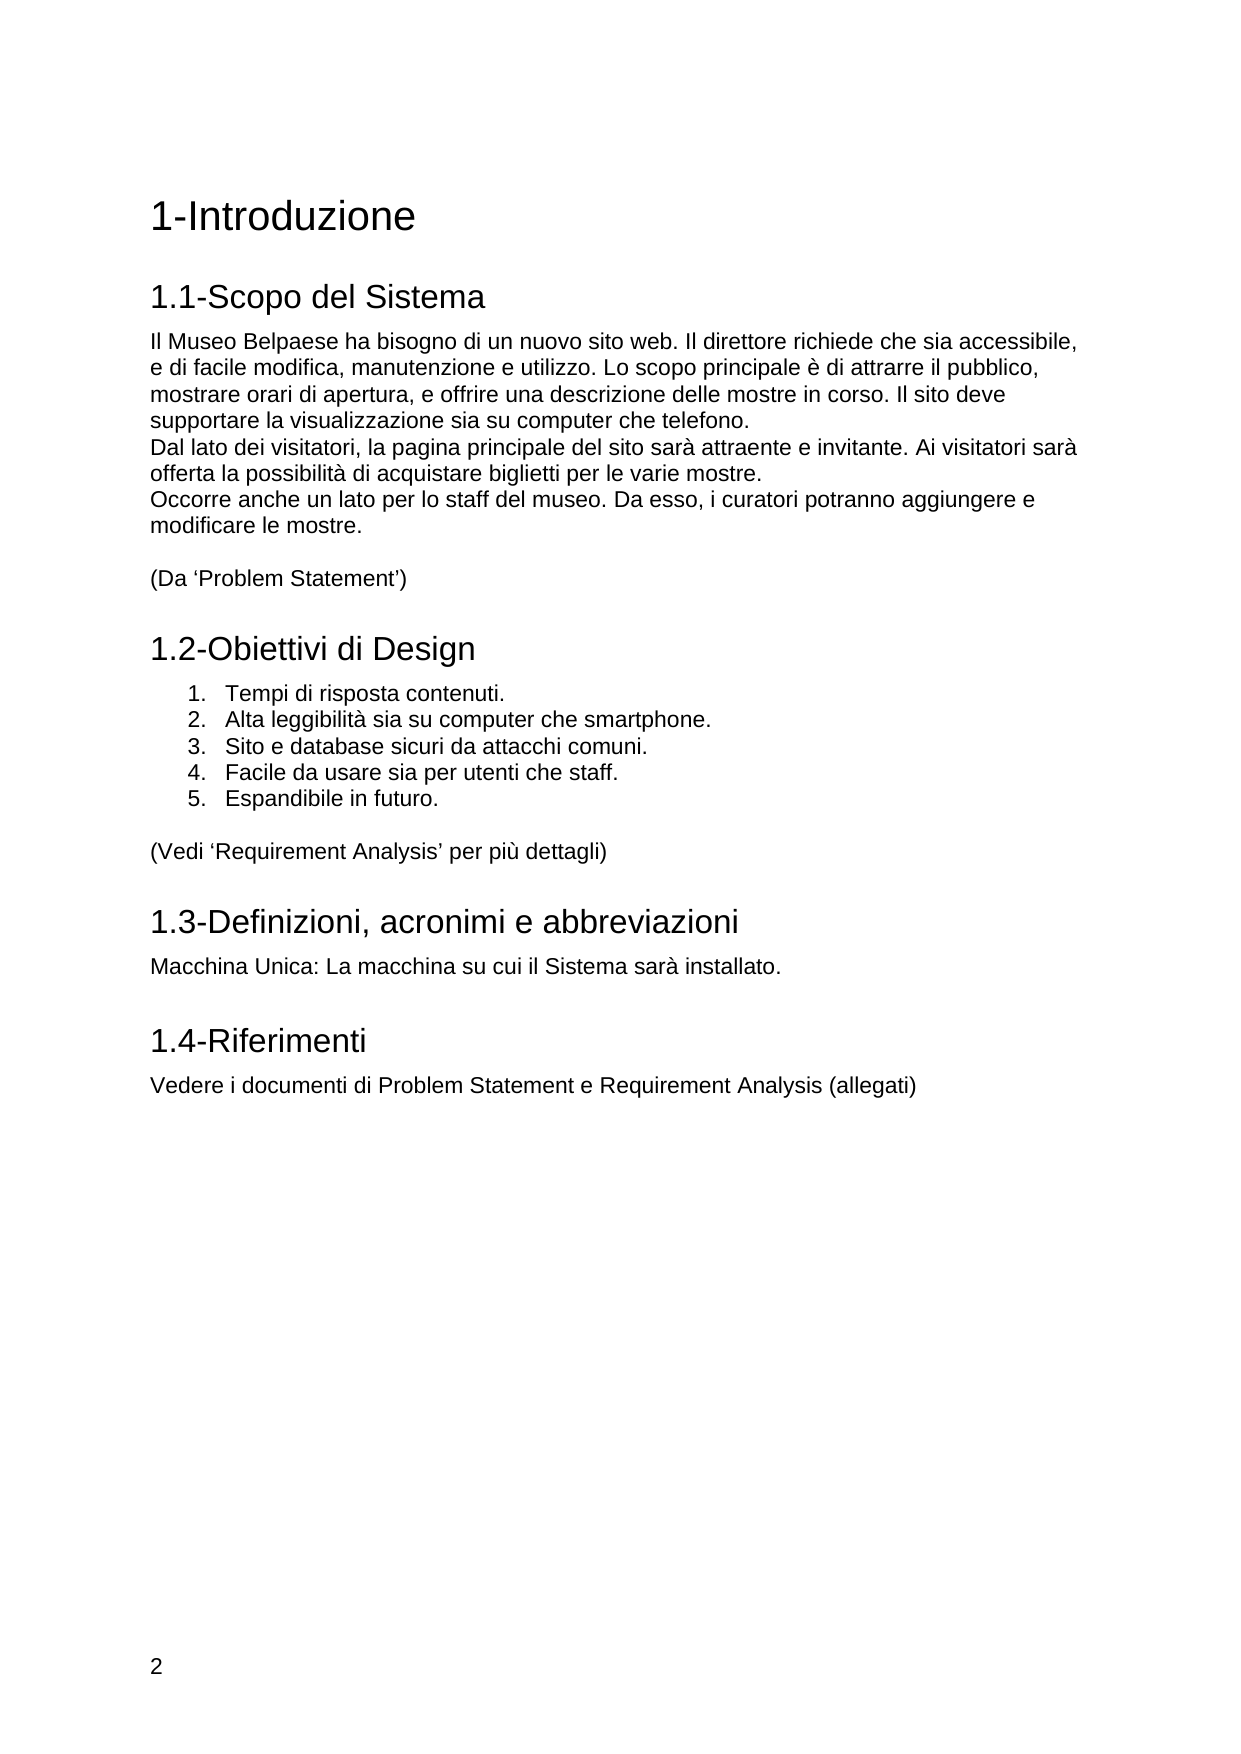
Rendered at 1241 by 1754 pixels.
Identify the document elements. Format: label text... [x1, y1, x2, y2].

subtitle 1.3-Definizioni, acronimi e abbreviazioni [150, 902, 1090, 940]
list Facile da usare sia per utenti che staff. [187, 759, 1090, 785]
subtitle 1.4-Riferimenti [150, 1021, 1090, 1059]
subtitle 1.2-Obiettivi di Design [150, 629, 1090, 667]
list Tempi di risposta contenuti. [187, 680, 1090, 706]
text (Vedi ‘Requirement Analysis’ per più dettagli) [150, 838, 1090, 864]
text (Da ‘Problem Statement’) [150, 565, 1090, 592]
text Il Museo Belpaese ha bisogno di un nuovo sito web. Il direttore richiede che sia accessibile, e di facile modifica, manutenzione e utilizzo. Lo scopo principale è di attrarre il pubblico, mostrare orari di apertura, e offrire una descrizione delle mostre in corso. Il sito deve supportare la visualizzazione sia su computer che telefono. [150, 328, 1090, 433]
text Vedere i documenti di Problem Statement e Requirement Analysis (allegati) [150, 1072, 1090, 1098]
list Espandibile in futuro. [187, 785, 1090, 812]
subtitle 1-Introduzione [150, 192, 1090, 239]
list Sito e database sicuri da attacchi comuni. [187, 733, 1090, 759]
list Alta leggibilità sia su computer che smartphone. [187, 706, 1090, 733]
text Occorre anche un lato per lo staff del museo. Da esso, i curatori potranno aggiungere e modificare le mostre. [150, 486, 1090, 539]
text Dal lato dei visitatori, la pagina principale del sito sarà attraente e invitante. Ai visitatori sarà offerta la possibilità di acquistare biglietti per le varie mostre. [150, 433, 1090, 486]
subtitle 1.1-Scopo del Sistema [150, 277, 1090, 316]
text Macchina Unica: La macchina su cui il Sistema sarà installato. [150, 953, 1090, 979]
